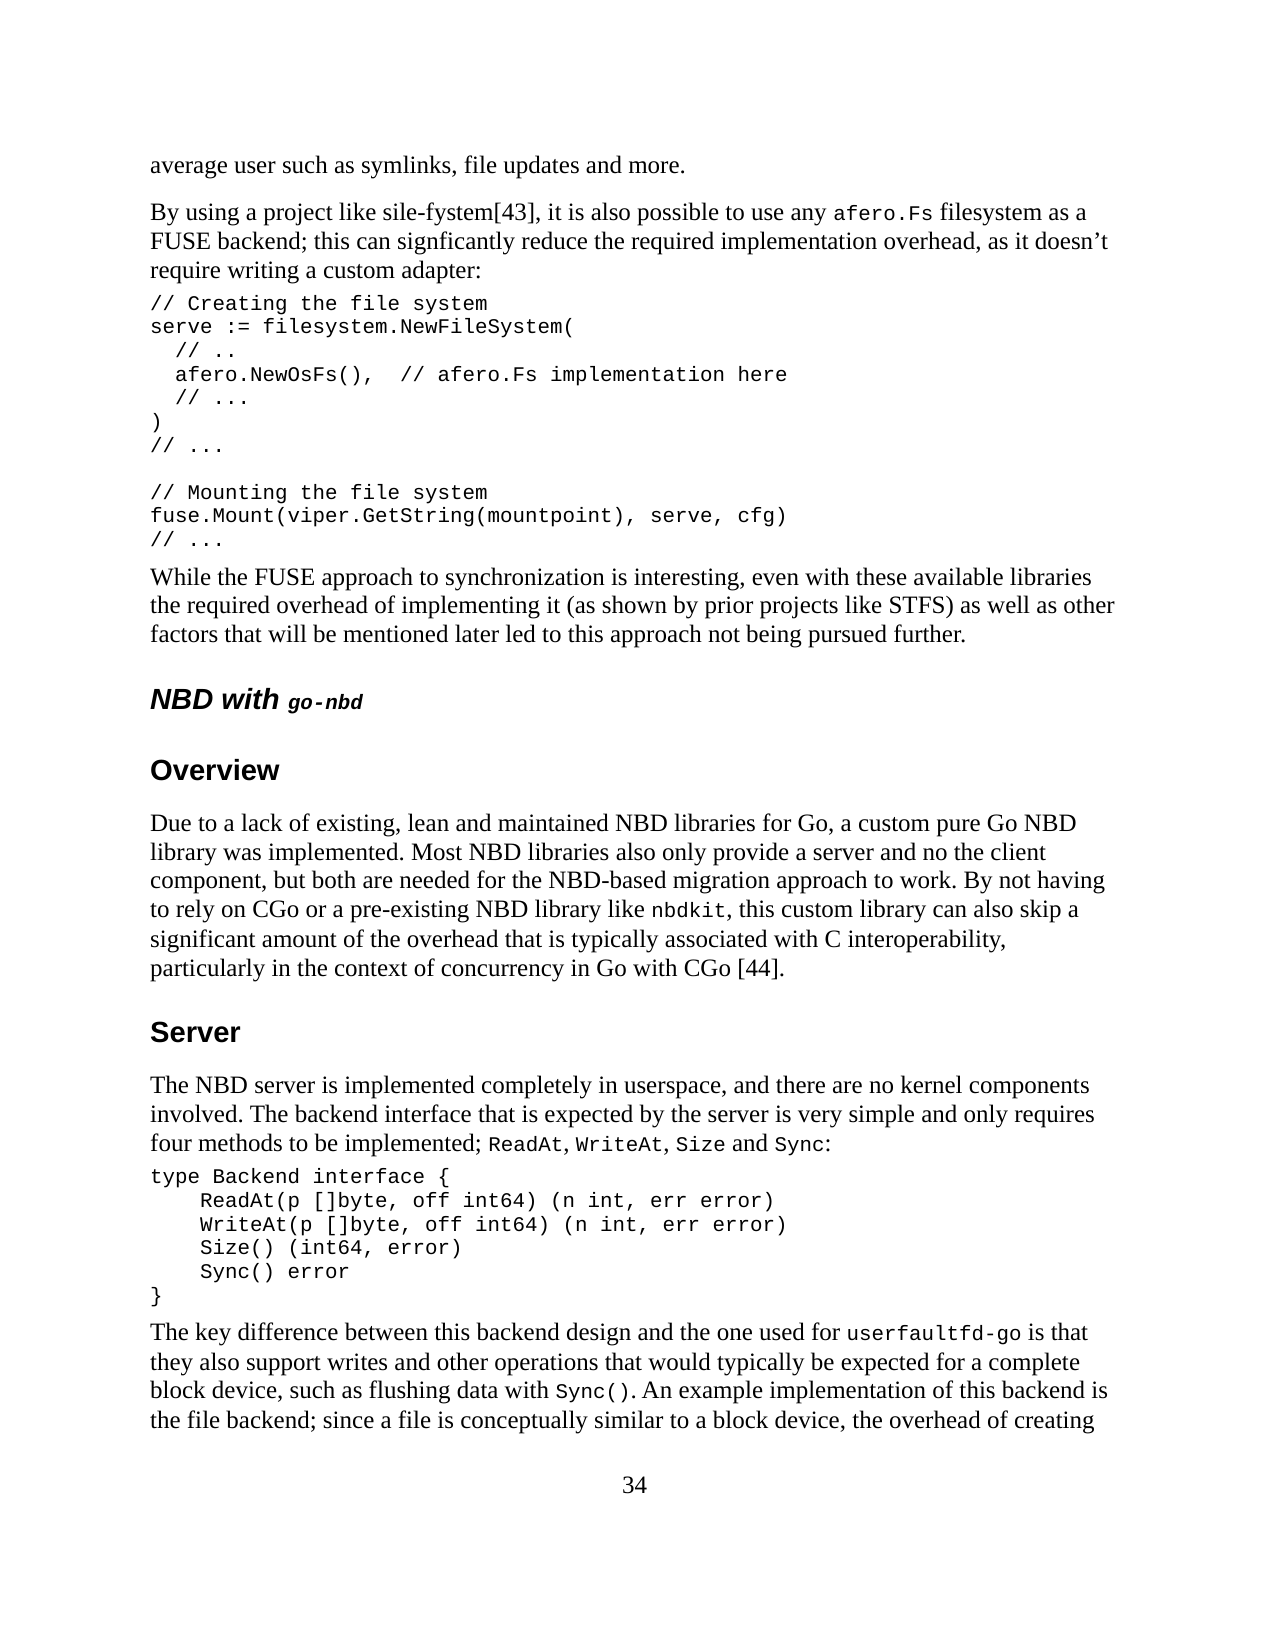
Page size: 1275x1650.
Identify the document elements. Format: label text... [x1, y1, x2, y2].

text Due to a lack of existing, lean and maintained NBD libraries for Go, a custom pure Go NBD library was implemented. Most NBD libraries also only provide a server and no the client component, but both are needed for the NBD-based migration approach to work. By not having to rely on CGo or a pre-existing NBD library like nbdkit, this custom library can also skip a significant amount of the overhead that is typically associated with C interoperability, particularly in the context of concurrency in Go with CGo [44]. [150, 808, 1125, 981]
text serve := filesystem.NewFileSystem( [150, 316, 1125, 340]
text // Mounting the file system [150, 482, 1125, 506]
text Sync() error [150, 1261, 1125, 1285]
text average user such as symlinks, file updates and more. [150, 150, 1125, 179]
subtitle Overview [150, 753, 1125, 787]
text While the FUSE approach to synchronization is interesting, even with these available libraries the required overhead of implementing it (as shown by prior projects like STFS) as well as other factors that will be mentioned later led to this approach not being pursued further. [150, 562, 1125, 648]
text // Creating the file system [150, 293, 1125, 316]
text By using a project like sile-fystem[43], it is also possible to use any afero.Fs filesystem as a FUSE backend; this can signficantly reduce the required implementation overhead, as it doesn’t require writing a custom adapter: [150, 197, 1125, 284]
text // ... [150, 434, 1125, 458]
text // ... [150, 529, 1125, 553]
text ReadAt(p []byte, off int64) (n int, err error) [150, 1190, 1125, 1214]
text type Backend interface { [150, 1166, 1125, 1190]
text // .. [150, 340, 1125, 364]
text fuse.Mount(viper.GetString(mountpoint), serve, cfg) [150, 506, 1125, 529]
text WriteAt(p []byte, off int64) (n int, err error) [150, 1214, 1125, 1237]
text afero.NewOsFs(), // afero.Fs implementation here [150, 364, 1125, 387]
text } [150, 1285, 1125, 1308]
text // ... [150, 387, 1125, 411]
text ) [150, 411, 1125, 434]
text Size() (int64, error) [150, 1237, 1125, 1261]
text The NBD server is implemented completely in userspace, and there are no kernel components involved. The backend interface that is expected by the server is very simple and only requires four methods to be implemented; ReadAt, WriteAt, Size and Sync: [150, 1070, 1125, 1157]
subtitle Server [150, 1015, 1125, 1049]
subtitle NBD with go-nbd [150, 682, 1125, 716]
text The key difference between this backend design and the one used for userfaultfd-go is that they also support writes and other operations that would typically be expected for a complete block device, such as flushing data with Sync(). An example implementation of this backend is the file backend; since a file is conceptually similar to a block device, the overhead of creating [150, 1317, 1125, 1434]
